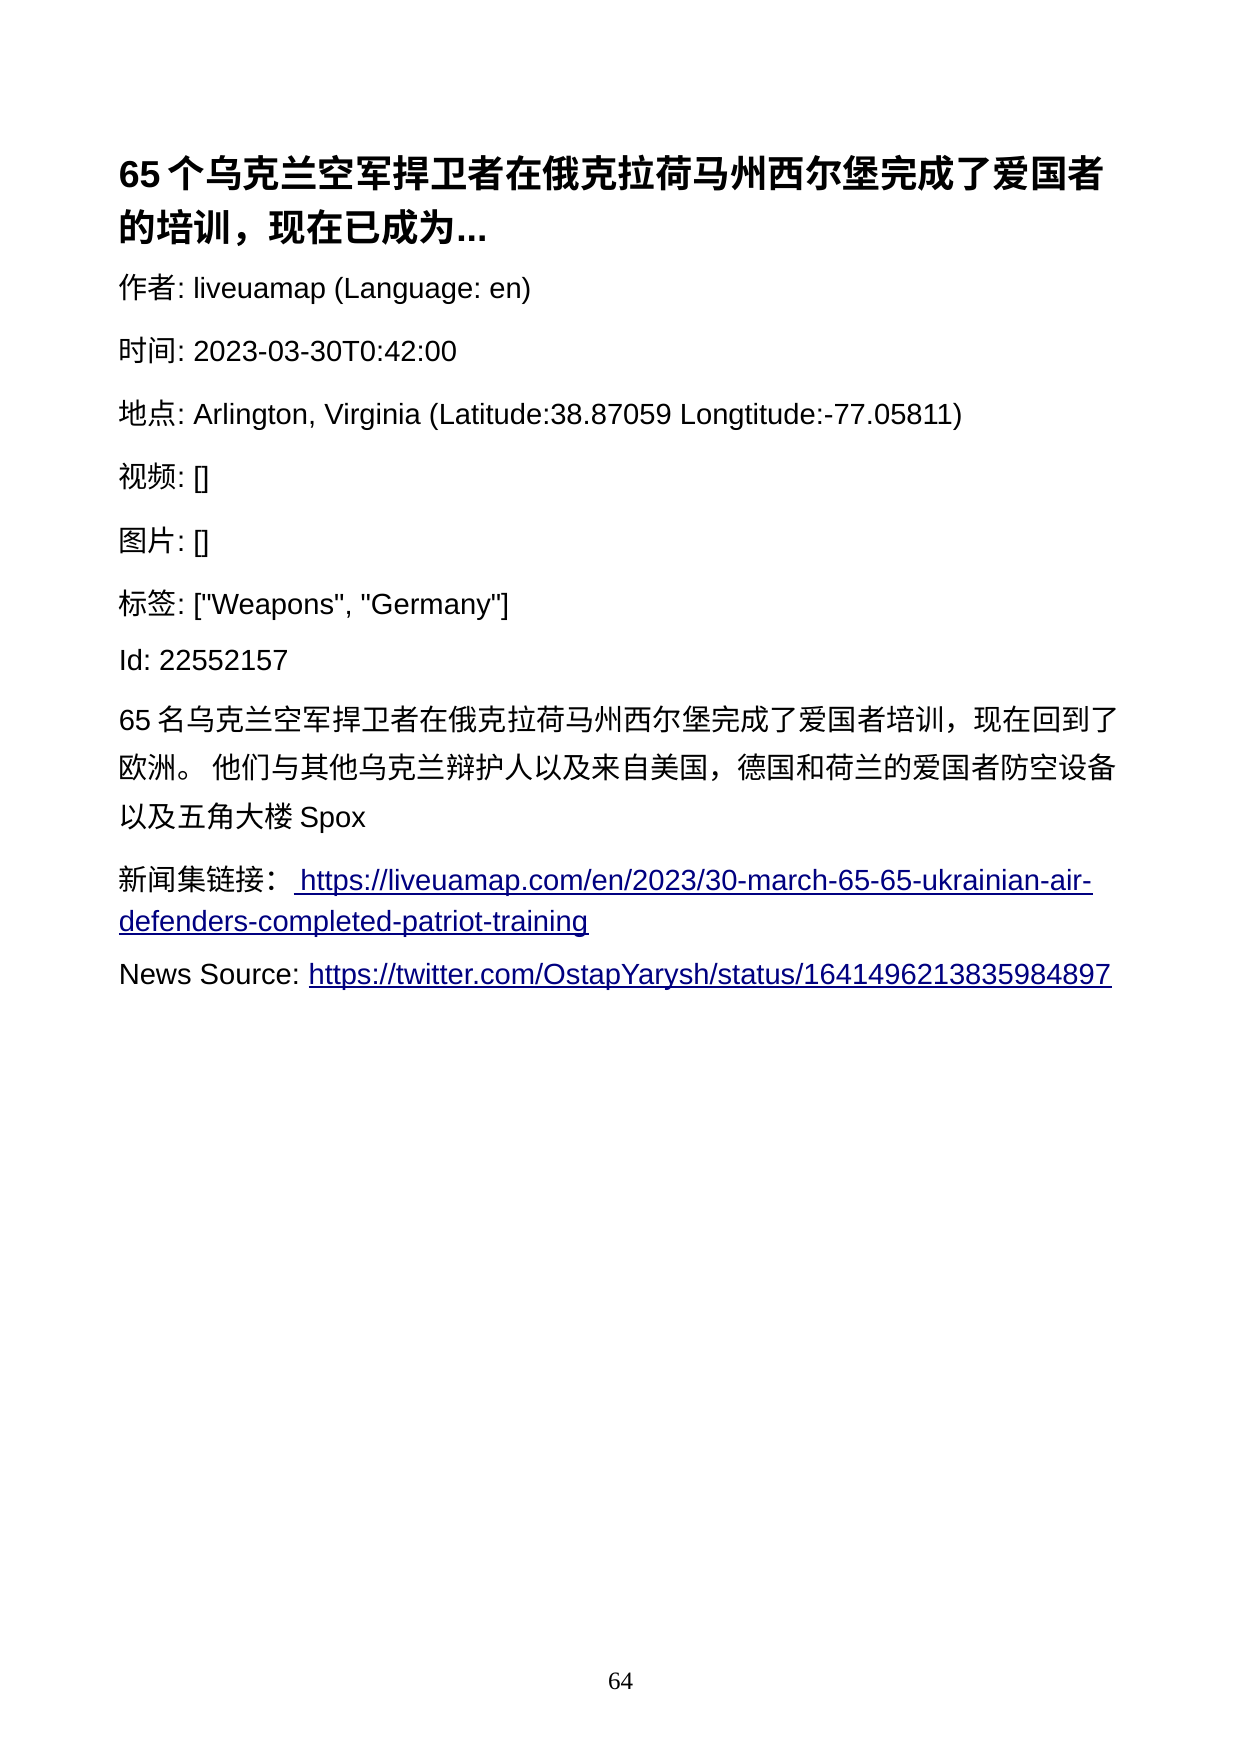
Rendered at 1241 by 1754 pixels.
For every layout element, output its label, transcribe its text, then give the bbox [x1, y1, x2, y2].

text Id: 22552157 [118, 643, 1122, 677]
text 新闻集链接： https://liveuamap.com/en/2023/30-march-65-65-ukrainian-air-defenders-completed-patriot-training [118, 857, 1122, 937]
text News Source: https://twitter.com/OstapYarysh/status/1641496213835984897 [118, 957, 1122, 991]
text 时间: 2023-03-30T0:42:00 [118, 328, 1122, 370]
text 标签: ["Weapons", "Germany"] [118, 580, 1122, 622]
text 图片: [] [118, 517, 1122, 559]
text 视频: [] [118, 454, 1122, 496]
text 65名乌克兰空军捍卫者在俄克拉荷马州西尔堡完成了爱国者培训，现在回到了欧洲。 他们与其他乌克兰辩护人以及来自美国，德国和荷兰的爱国者防空设备以及五角大楼Spox [118, 696, 1122, 836]
subtitle 65个乌克兰空军捍卫者在俄克拉荷马州西尔堡完成了爱国者的培训，现在已成为... [118, 143, 1122, 252]
text 地点: Arlington, Virginia (Latitude:38.87059 Longtitude:-77.05811) [118, 391, 1122, 433]
text 作者: liveuamap (Language: en) [118, 264, 1122, 307]
